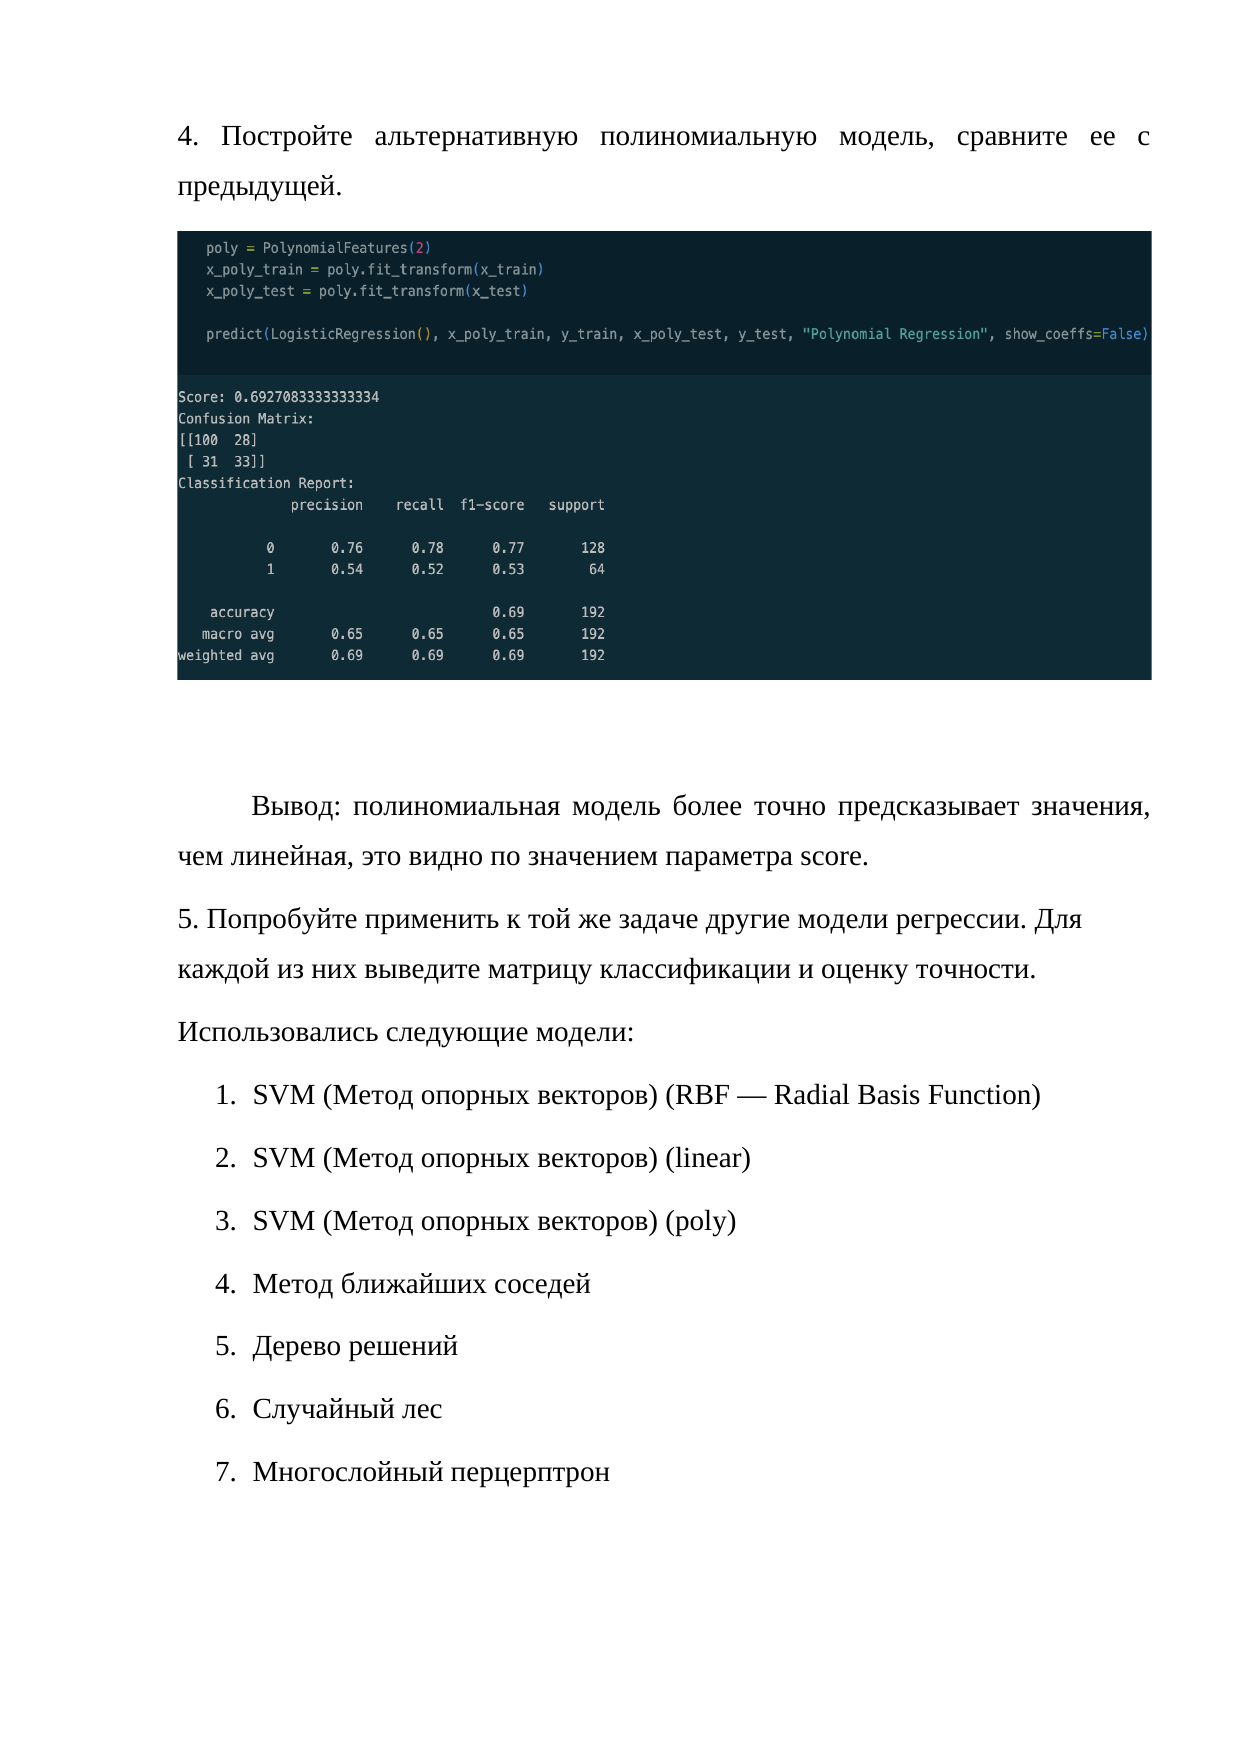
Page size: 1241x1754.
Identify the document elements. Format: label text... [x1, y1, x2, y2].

list SVM (Метод опорных векторов) (RBF — Radial Basis Function) [215, 1077, 1152, 1111]
list Дерево решений [215, 1328, 1152, 1362]
list SVM (Метод опорных векторов) (poly) [215, 1203, 1152, 1236]
list Случайный лес [215, 1391, 1152, 1425]
picture [177, 231, 1152, 680]
list Многослойный перцерптрон [215, 1454, 1152, 1488]
text Использовались следующие модели: [177, 1014, 1152, 1048]
list SVM (Метод опорных векторов) (linear) [215, 1140, 1152, 1174]
text 5. Попробуйте применить к той же задаче другие модели регрессии. Для каждой из них выведите матрицу классификации и оценку точности. [177, 901, 1152, 985]
text Вывод: полиномиальная модель более точно предсказывает значения, чем линейная, это видно по значением параметра score. [177, 788, 1152, 872]
list Метод ближайших соседей [215, 1266, 1152, 1299]
text 4. Постройте альтернативную полиномиальную модель, сравните ее с предыдущей. [177, 118, 1152, 202]
